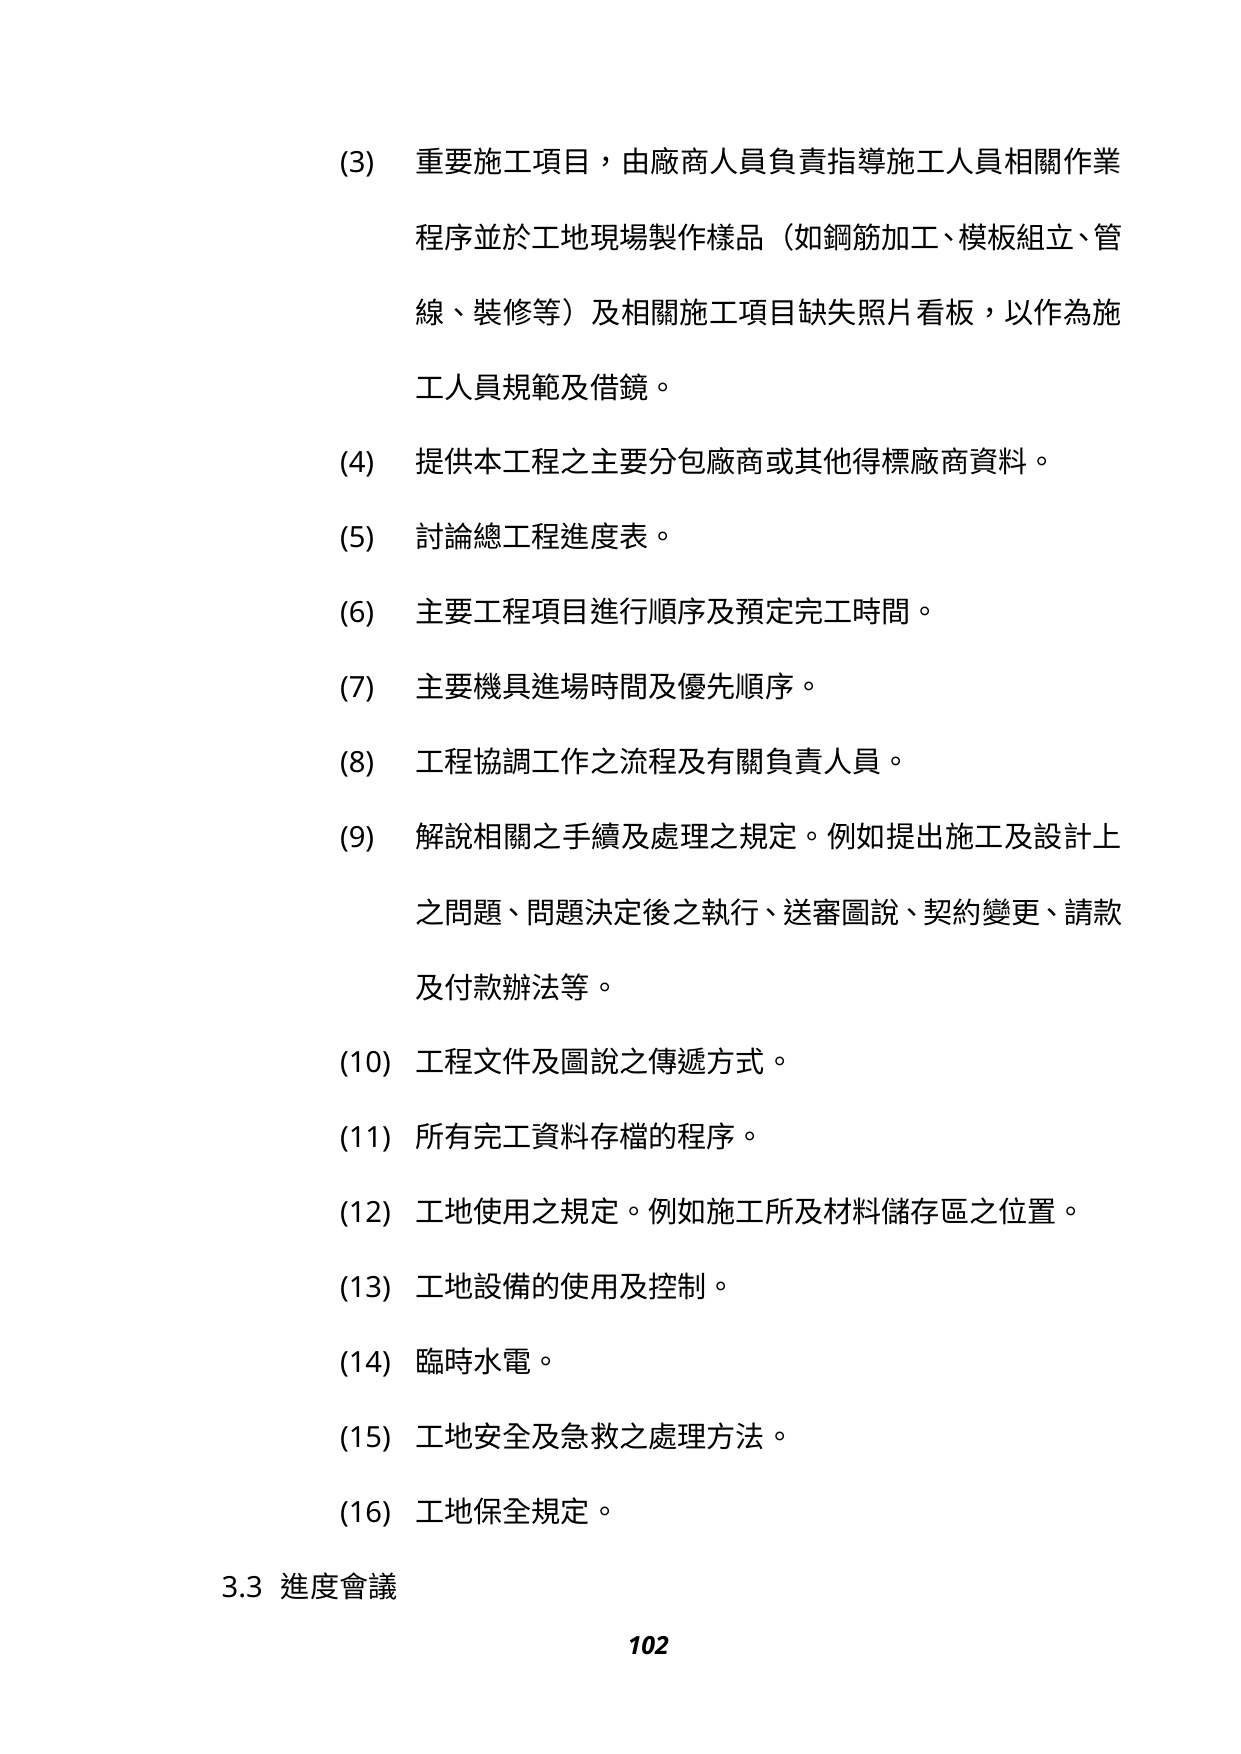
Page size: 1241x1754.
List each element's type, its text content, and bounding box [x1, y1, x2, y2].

list 工地使用之規定。例如施工所及材料儲存區之位置。 [340, 1173, 1122, 1248]
list 解說相關之手續及處理之規定。例如提出施工及設計上之問題、問題決定後之執行、送審圖說、契約變更、請款及付款辦法等。 [340, 798, 1122, 1023]
list 討論總工程進度表。 [340, 498, 1122, 573]
list 工地保全規定。 [340, 1473, 1122, 1548]
list 進度會議 [221, 1548, 1122, 1623]
list 工地設備的使用及控制。 [340, 1248, 1122, 1323]
list 所有完工資料存檔的程序。 [340, 1098, 1122, 1173]
list 工地安全及急救之處理方法。 [340, 1398, 1122, 1473]
list 重要施工項目，由廠商人員負責指導施工人員相關作業程序並於工地現場製作樣品（如鋼筋加工、模板組立、管線、裝修等）及相關施工項目缺失照片看板，以作為施工人員規範及借鏡。 [340, 123, 1122, 423]
list 工程文件及圖說之傳遞方式。 [340, 1023, 1122, 1098]
list 主要機具進場時間及優先順序。 [340, 648, 1122, 723]
list 主要工程項目進行順序及預定完工時間。 [340, 573, 1122, 648]
list 臨時水電。 [340, 1323, 1122, 1398]
list 提供本工程之主要分包廠商或其他得標廠商資料。 [340, 423, 1122, 498]
list 工程協調工作之流程及有關負責人員。 [340, 723, 1122, 798]
